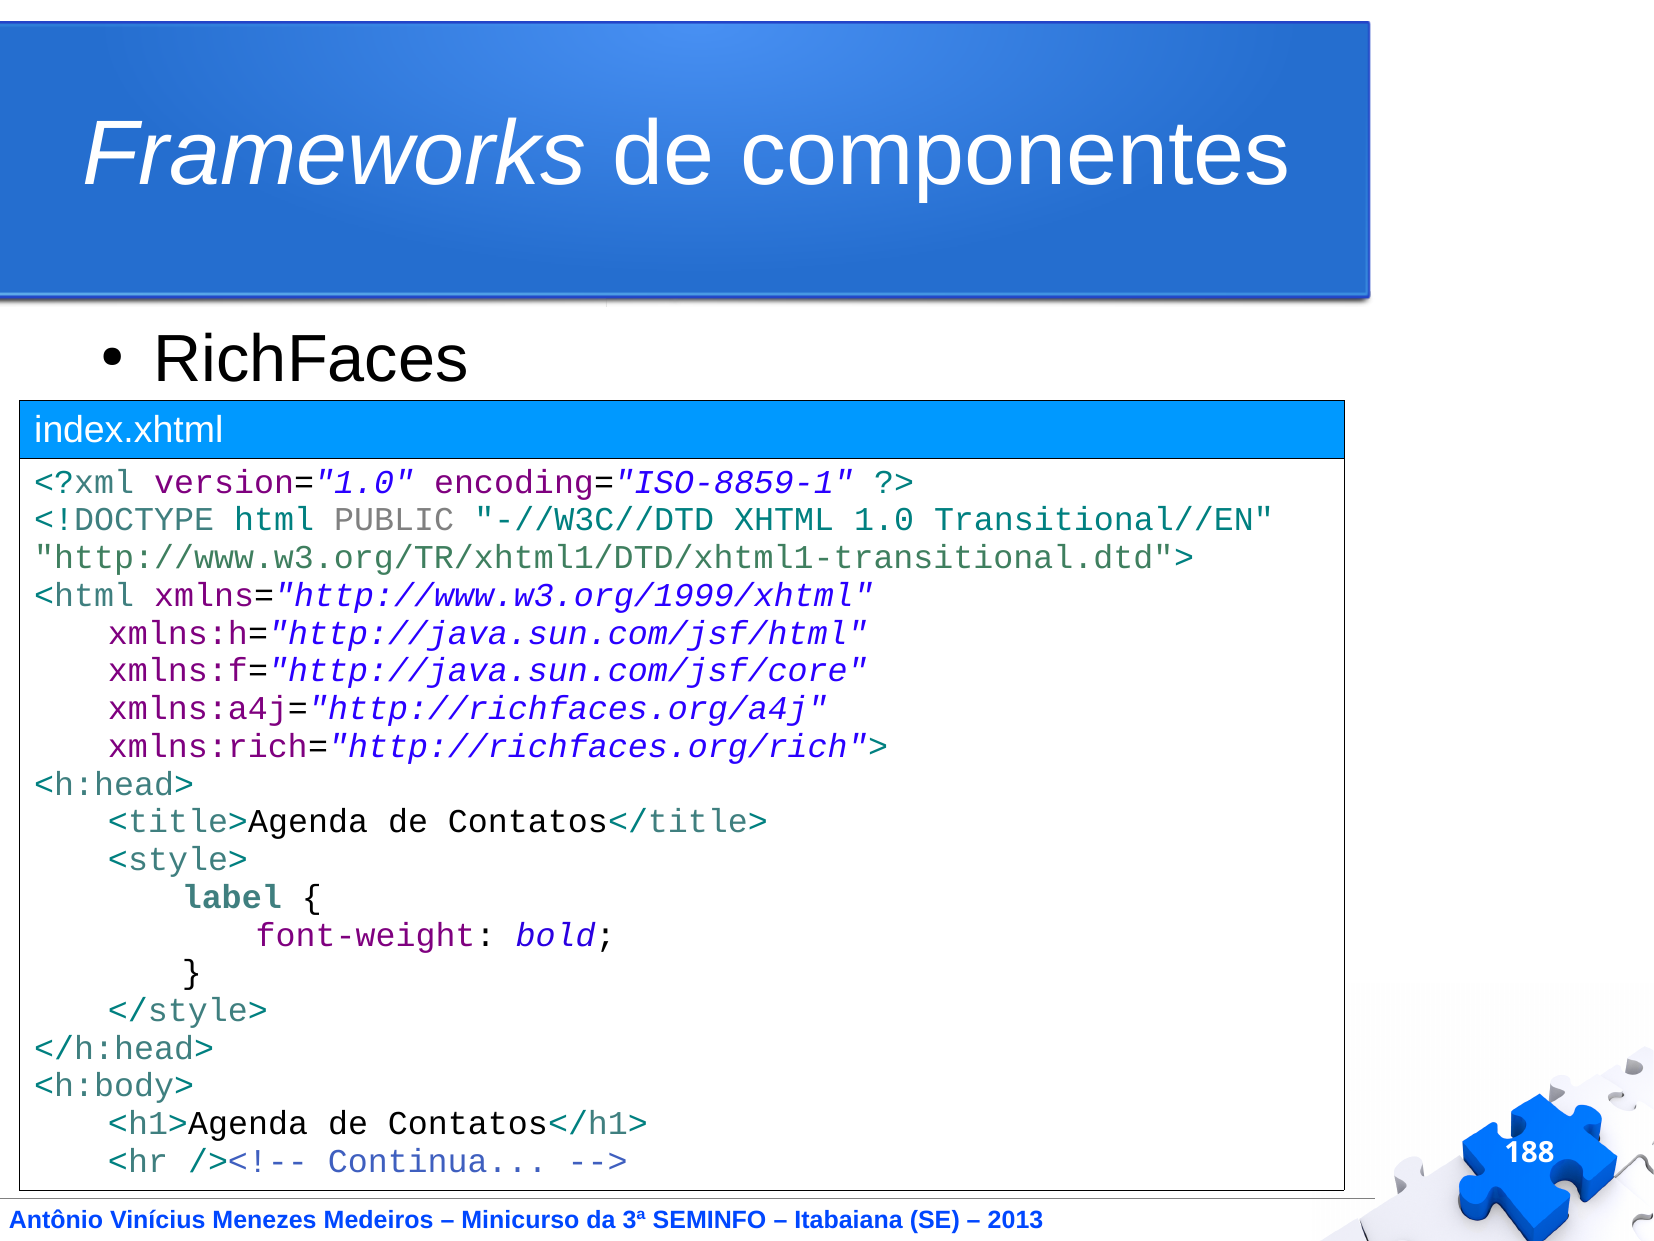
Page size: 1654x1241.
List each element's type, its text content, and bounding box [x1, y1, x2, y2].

list RichFaces [82, 320, 1356, 1170]
title Frameworks de componentes [82, 49, 1323, 257]
table_cell <?xml version="1.0" encoding="ISO-8859-1" ?> <!DOCTYPE html PUBLIC "-//W3C//DTD XHTML 1.0 Transitional//EN" "http://www.w3.org/TR/xhtml1/DTD/xhtml1-transitional.dtd"> <html xmlns="http://www.w3.org/1999/xhtml" xmlns:h="http://java.sun.com/jsf/html" xmlns:f="http://java.sun.com/jsf/core" xmlns:a4j="http://richfaces.org/a4j" xmlns:rich="http://richfaces.org/rich"> <h:head> <title>Agenda de Contatos</title> <style> label { font-weight: bold; } </style> </h:head> <h:body> <h1>Agenda de Contatos</h1> <hr /><!-- Continua... --> [20, 459, 1344, 1190]
picture [0, 21, 1375, 307]
table_header index.xhtml [20, 401, 1344, 458]
picture [1311, 983, 1654, 1241]
